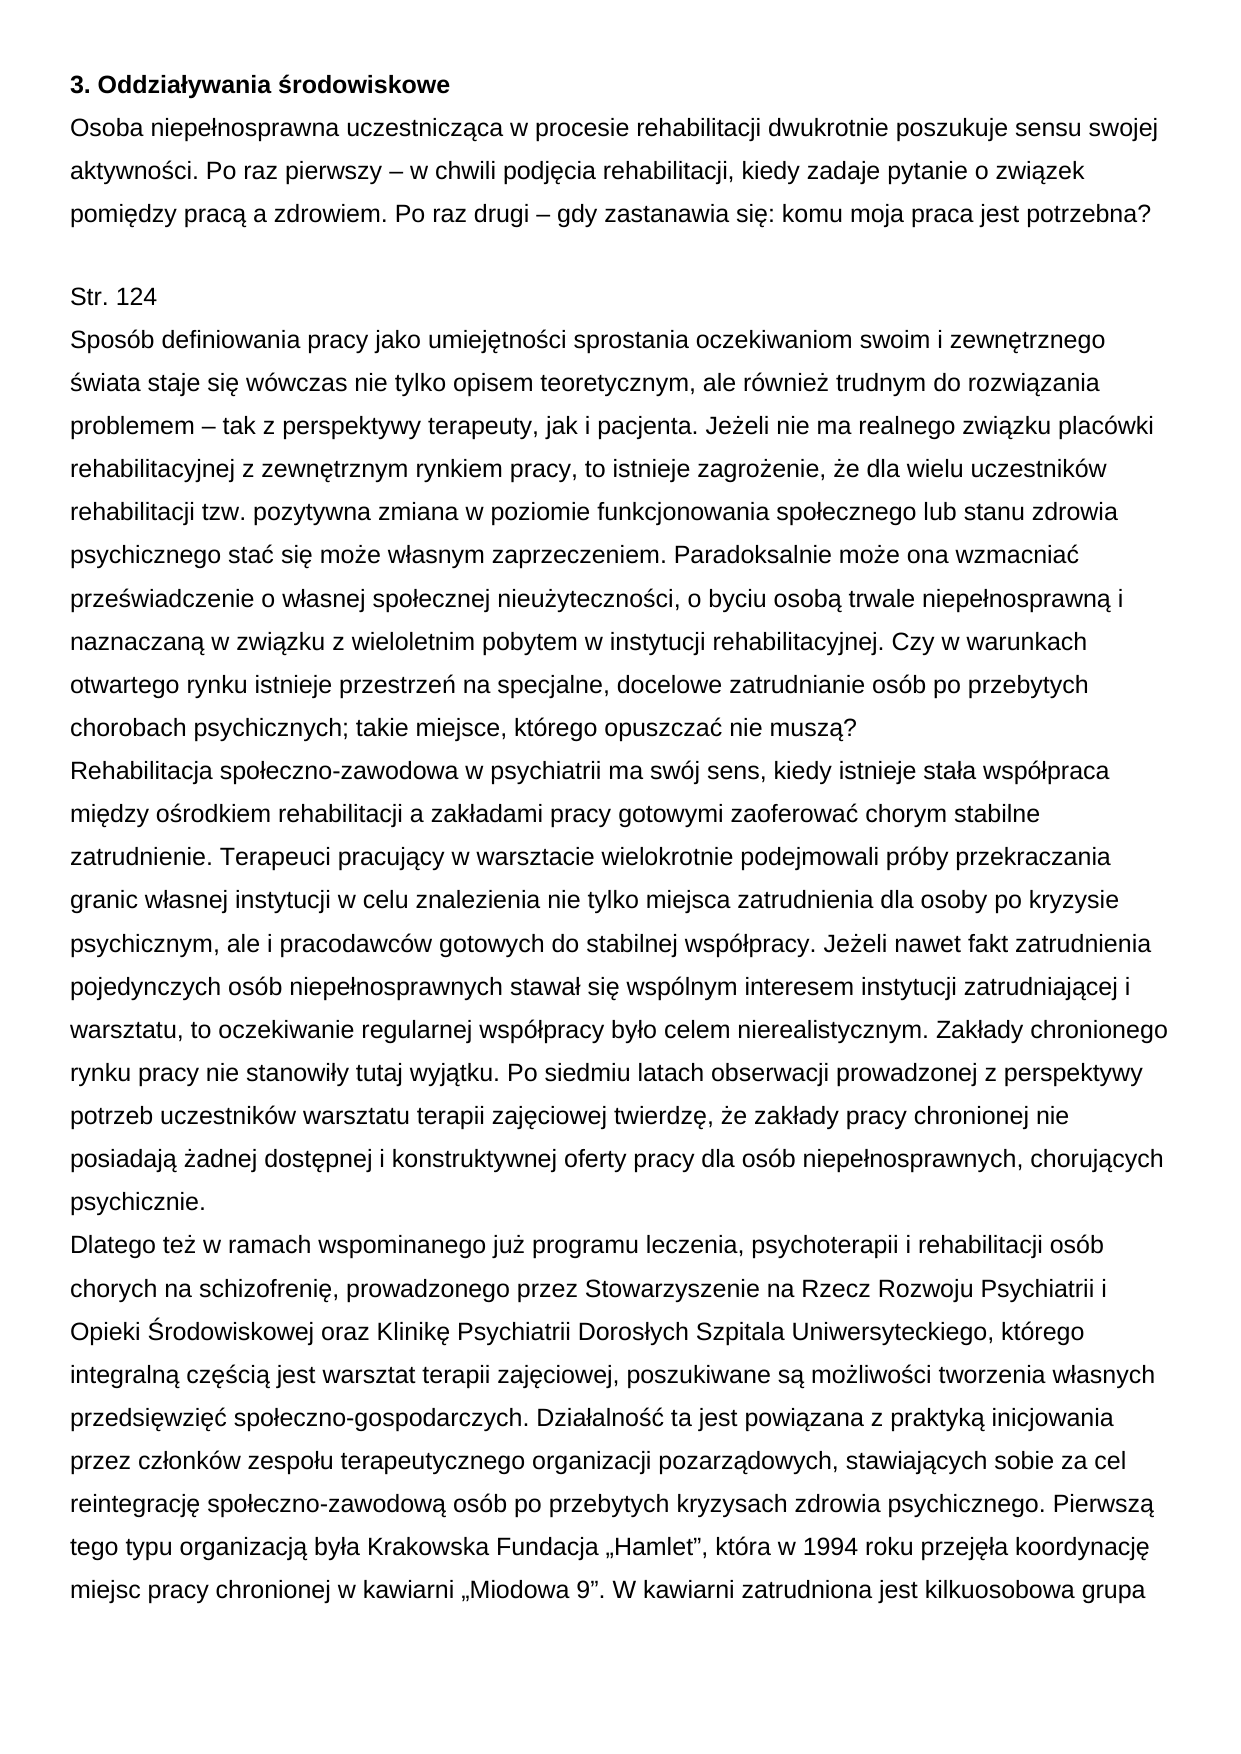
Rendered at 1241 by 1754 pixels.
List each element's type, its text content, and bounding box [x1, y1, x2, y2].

text Rehabilitacja społeczno-zawodowa w psychiatrii ma swój sens, kiedy istnieje stała współpraca między ośrodkiem rehabilitacji a zakładami pracy gotowymi zaoferować chorym stabilne zatrudnienie. Terapeuci pracujący w warsztacie wielokrotnie podejmowali próby przekraczania granic własnej instytucji w celu znalezienia nie tylko miejsca zatrudnienia dla osoby po kryzysie psychicznym, ale i pracodawców gotowych do stabilnej współpracy. Jeżeli nawet fakt zatrudnienia pojedynczych osób niepełnosprawnych stawał się wspólnym interesem instytucji zatrudniającej i warsztatu, to oczekiwanie regularnej współpracy było celem nierealistycznym. Zakłady chronionego rynku pracy nie stanowiły tutaj wyjątku. Po siedmiu latach obserwacji prowadzonej z perspektywy potrzeb uczestników warsztatu terapii zajęciowej twierdzę, że zakłady pracy chronionej nie posiadają żadnej dostępnej i konstruktywnej oferty pracy dla osób niepełnosprawnych, chorujących psychicznie. [70, 756, 1171, 1216]
text Osoba niepełnosprawna uczestnicząca w procesie rehabilitacji dwukrotnie poszukuje sensu swojej aktywności. Po raz pierwszy – w chwili podjęcia rehabilitacji, kiedy zadaje pytanie o związek pomiędzy pracą a zdrowiem. Po raz drugi – gdy zastanawia się: komu moja praca jest potrzebna? [70, 113, 1171, 228]
text Str. 124 [70, 282, 1171, 310]
text Sposób definiowania pracy jako umiejętności sprostania oczekiwaniom swoim i zewnętrznego świata staje się wówczas nie tylko opisem teoretycznym, ale również trudnym do rozwiązania problemem – tak z perspektywy terapeuty, jak i pacjenta. Jeżeli nie ma realnego związku placówki rehabilitacyjnej z zewnętrznym rynkiem pracy, to istnieje zagrożenie, że dla wielu uczestników rehabilitacji tzw. pozytywna zmiana w poziomie funkcjonowania społecznego lub stanu zdrowia psychicznego stać się może własnym zaprzeczeniem. Paradoksalnie może ona wzmacniać przeświadczenie o własnej społecznej nieużyteczności, o byciu osobą trwale niepełnosprawną i naznaczaną w związku z wieloletnim pobytem w instytucji rehabilitacyjnej. Czy w warunkach otwartego rynku istnieje przestrzeń na specjalne, docelowe zatrudnianie osób po przebytych chorobach psychicznych; takie miejsce, którego opuszczać nie muszą? [70, 325, 1171, 742]
text Dlatego też w ramach wspominanego już programu leczenia, psychoterapii i rehabilitacji osób chorych na schizofrenię, prowadzonego przez Stowarzyszenie na Rzecz Rozwoju Psychiatrii i Opieki Środowiskowej oraz Klinikę Psychiatrii Dorosłych Szpitala Uniwersyteckiego, którego integralną częścią jest warsztat terapii zajęciowej, poszukiwane są możliwości tworzenia własnych przedsięwzięć społeczno-gospodarczych. Działalność ta jest powiązana z praktyką inicjowania przez członków zespołu terapeutycznego organizacji pozarządowych, stawiających sobie za cel reintegrację społeczno-zawodową osób po przebytych kryzysach zdrowia psychicznego. Pierwszą tego typu organizacją była Krakowska Fundacja „Hamlet”, która w 1994 roku przejęła koordynację miejsc pracy chronionej w kawiarni „Miodowa 9”. W kawiarni zatrudniona jest kilkuosobowa grupa [70, 1230, 1171, 1604]
text 3. Oddziaływania środowiskowe [70, 70, 1171, 98]
